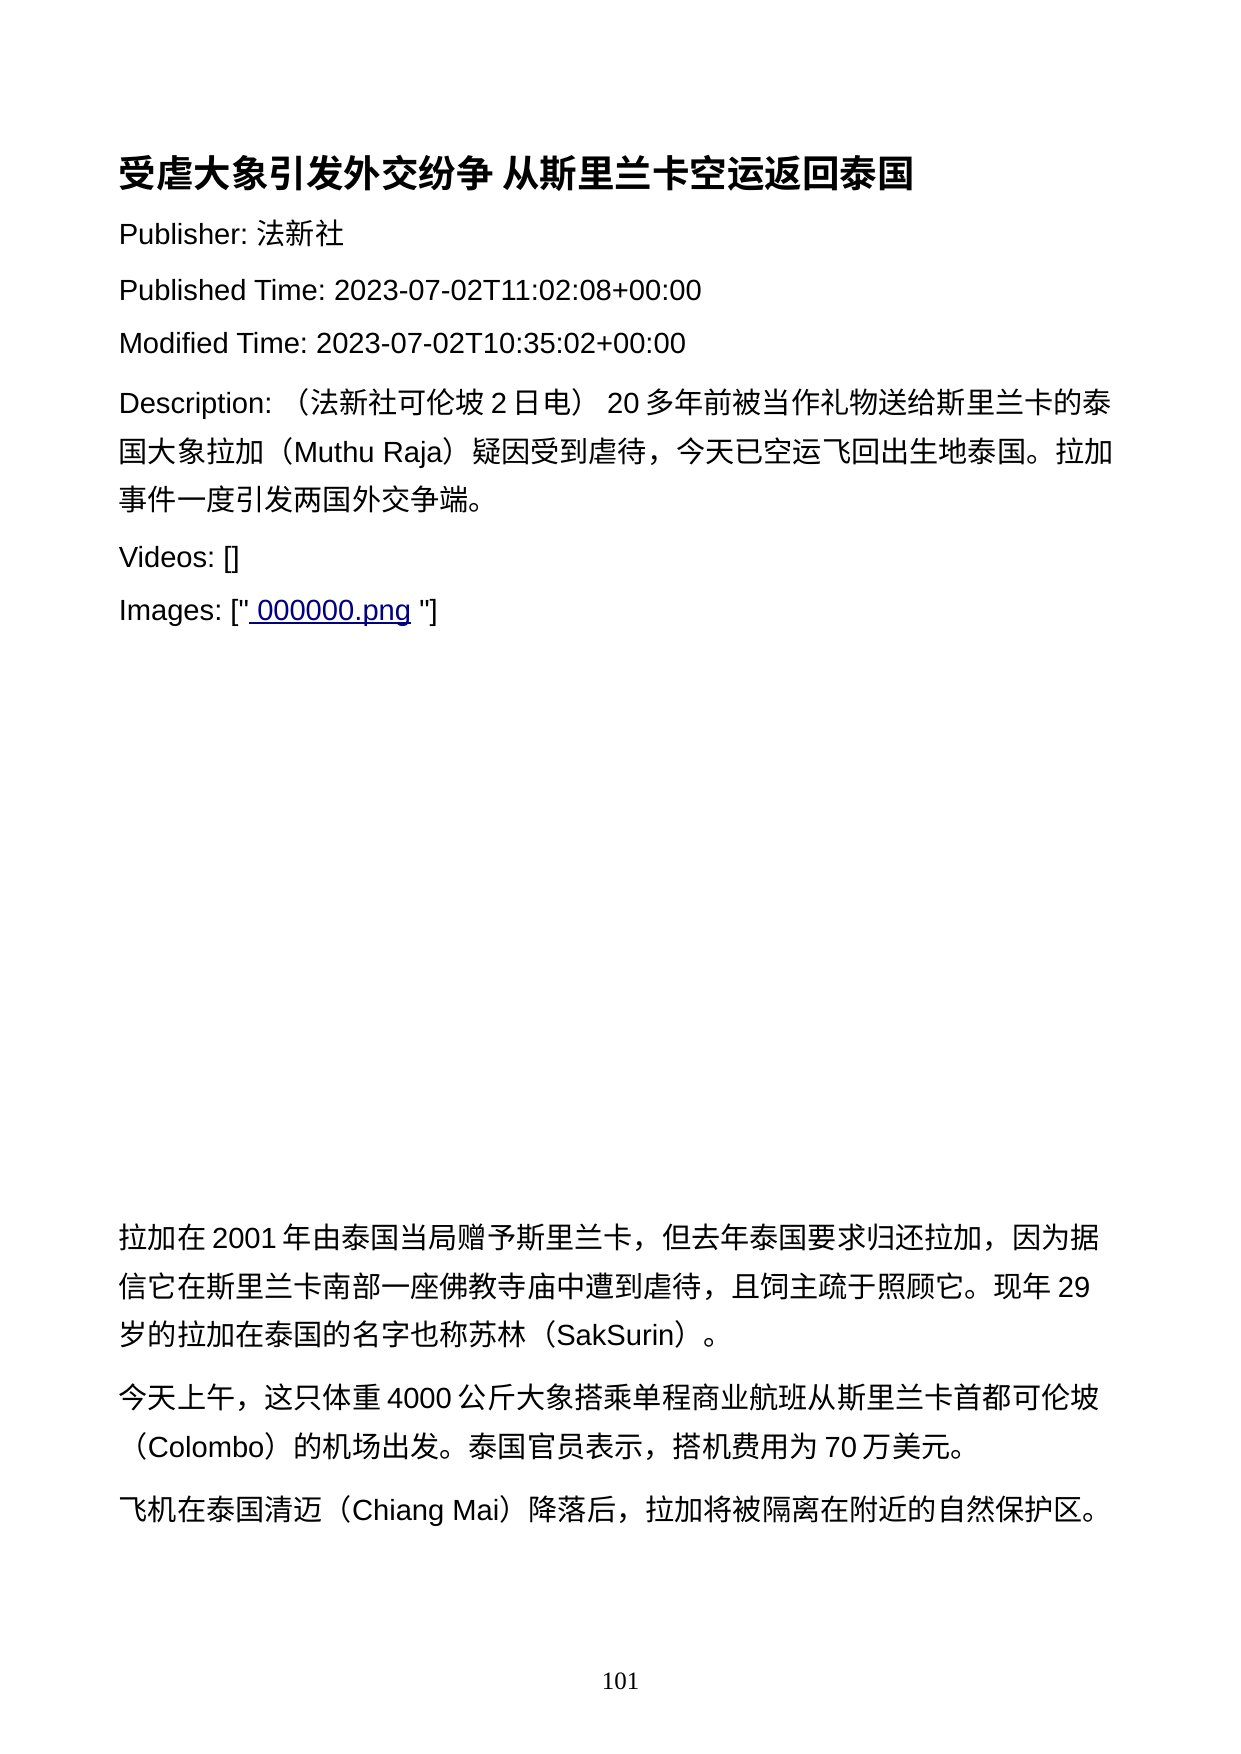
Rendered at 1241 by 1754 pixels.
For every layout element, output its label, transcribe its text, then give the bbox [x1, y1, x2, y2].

text Description: （法新社可伦坡2日电） 20多年前被当作礼物送给斯里兰卡的泰国大象拉加（Muthu Raja）疑因受到虐待，今天已空运飞回出生地泰国。拉加事件一度引发两国外交争端。 [118, 380, 1122, 519]
text Images: [" 000000.png "] [118, 593, 1122, 627]
text 拉加在2001年由泰国当局赠予斯里兰卡，但去年泰国要求归还拉加，因为据信它在斯里兰卡南部一座佛教寺庙中遭到虐待，且饲主疏于照顾它。现年29岁的拉加在泰国的名字也称苏林（SakSurin）。 [118, 1214, 1122, 1354]
text Publisher: 法新社 [118, 210, 1122, 253]
subtitle 受虐大象引发外交纷争 从斯里兰卡空运返回泰国 [118, 143, 1122, 198]
text Published Time: 2023-07-02T11:02:08+00:00 [118, 273, 1122, 307]
text Videos: [] [118, 540, 1122, 573]
text 今天上午，这只体重4000公斤大象搭乘单程商业航班从斯里兰卡首都可伦坡（Colombo）的机场出发。泰国官员表示，搭机费用为70万美元。 [118, 1375, 1122, 1466]
text Modified Time: 2023-07-02T10:35:02+00:00 [118, 327, 1122, 360]
text 飞机在泰国清迈（Chiang Mai）降落后，拉加将被隔离在附近的自然保护区。 [118, 1486, 1122, 1529]
